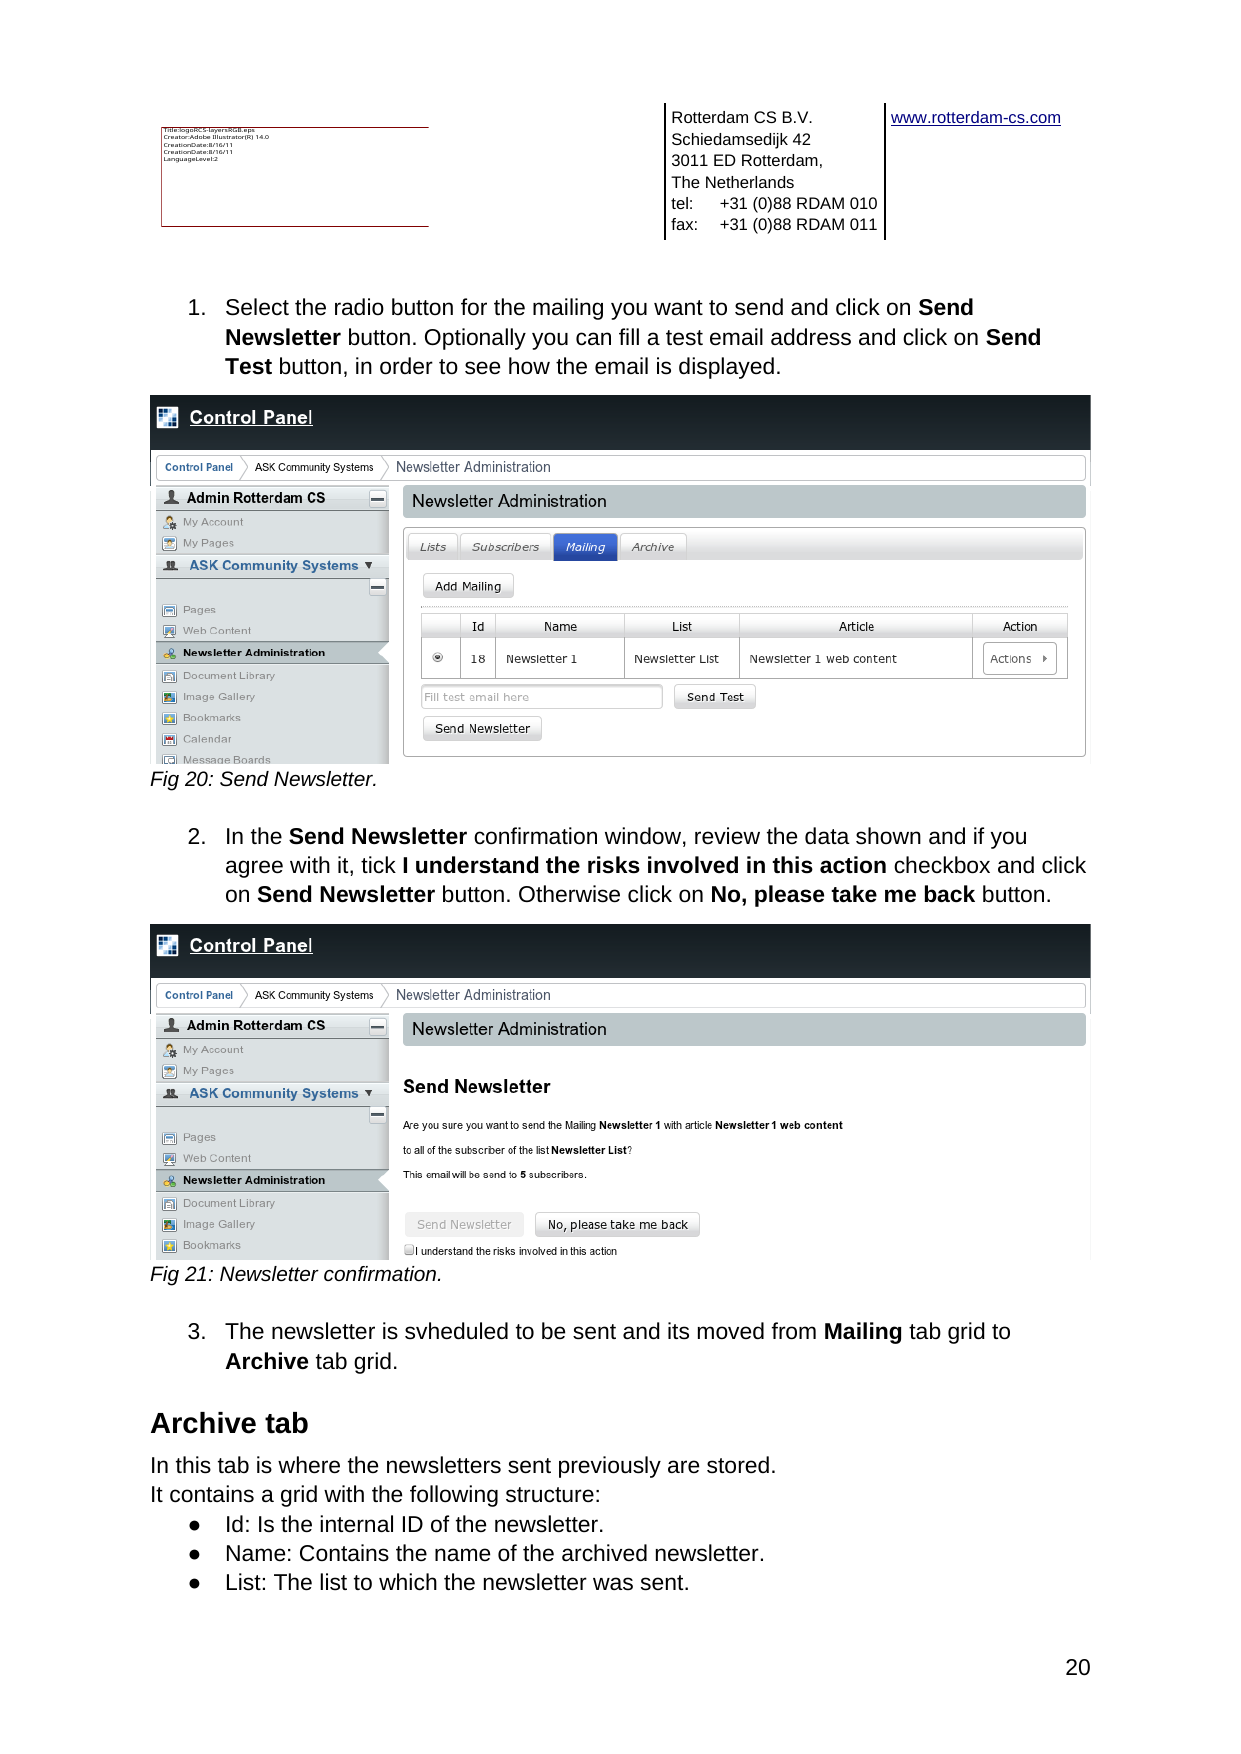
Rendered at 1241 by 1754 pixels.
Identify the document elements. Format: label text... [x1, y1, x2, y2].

text Fig 21: Newsletter confirmation. [150, 1260, 1091, 1286]
picture [150, 395, 1091, 764]
list Select the radio button for the mailing you want to send and click on Send Newsletter button. Optionally you can fill a test email address and click on Send Test button, in order to see how the email is displayed. [187, 295, 1091, 379]
list Name: Contains the name of the archived newsletter. [187, 1541, 1091, 1566]
picture [150, 924, 1091, 1260]
list In the Send Newsletter confirmation window, review the data shown and if you agree with it, tick I understand the risks involved in this action checkbox and click on Send Newsletter button. Otherwise click on No, please take me back button. [187, 823, 1091, 908]
text Fig 20: Send Newsletter. [150, 764, 1091, 790]
subtitle Archive tab [150, 1407, 1091, 1439]
text In this tab is where the newsletters sent previously are stored. [150, 1453, 1091, 1478]
list The newsletter is svheduled to be sent and its moved from Mailing tab grid to Archive tab grid. [187, 1319, 1091, 1374]
list Id: Is the internal ID of the newsletter. [187, 1511, 1091, 1537]
list List: The list to which the newsletter was sent. [187, 1570, 1091, 1596]
text It contains a grid with the following structure: [150, 1482, 1091, 1508]
